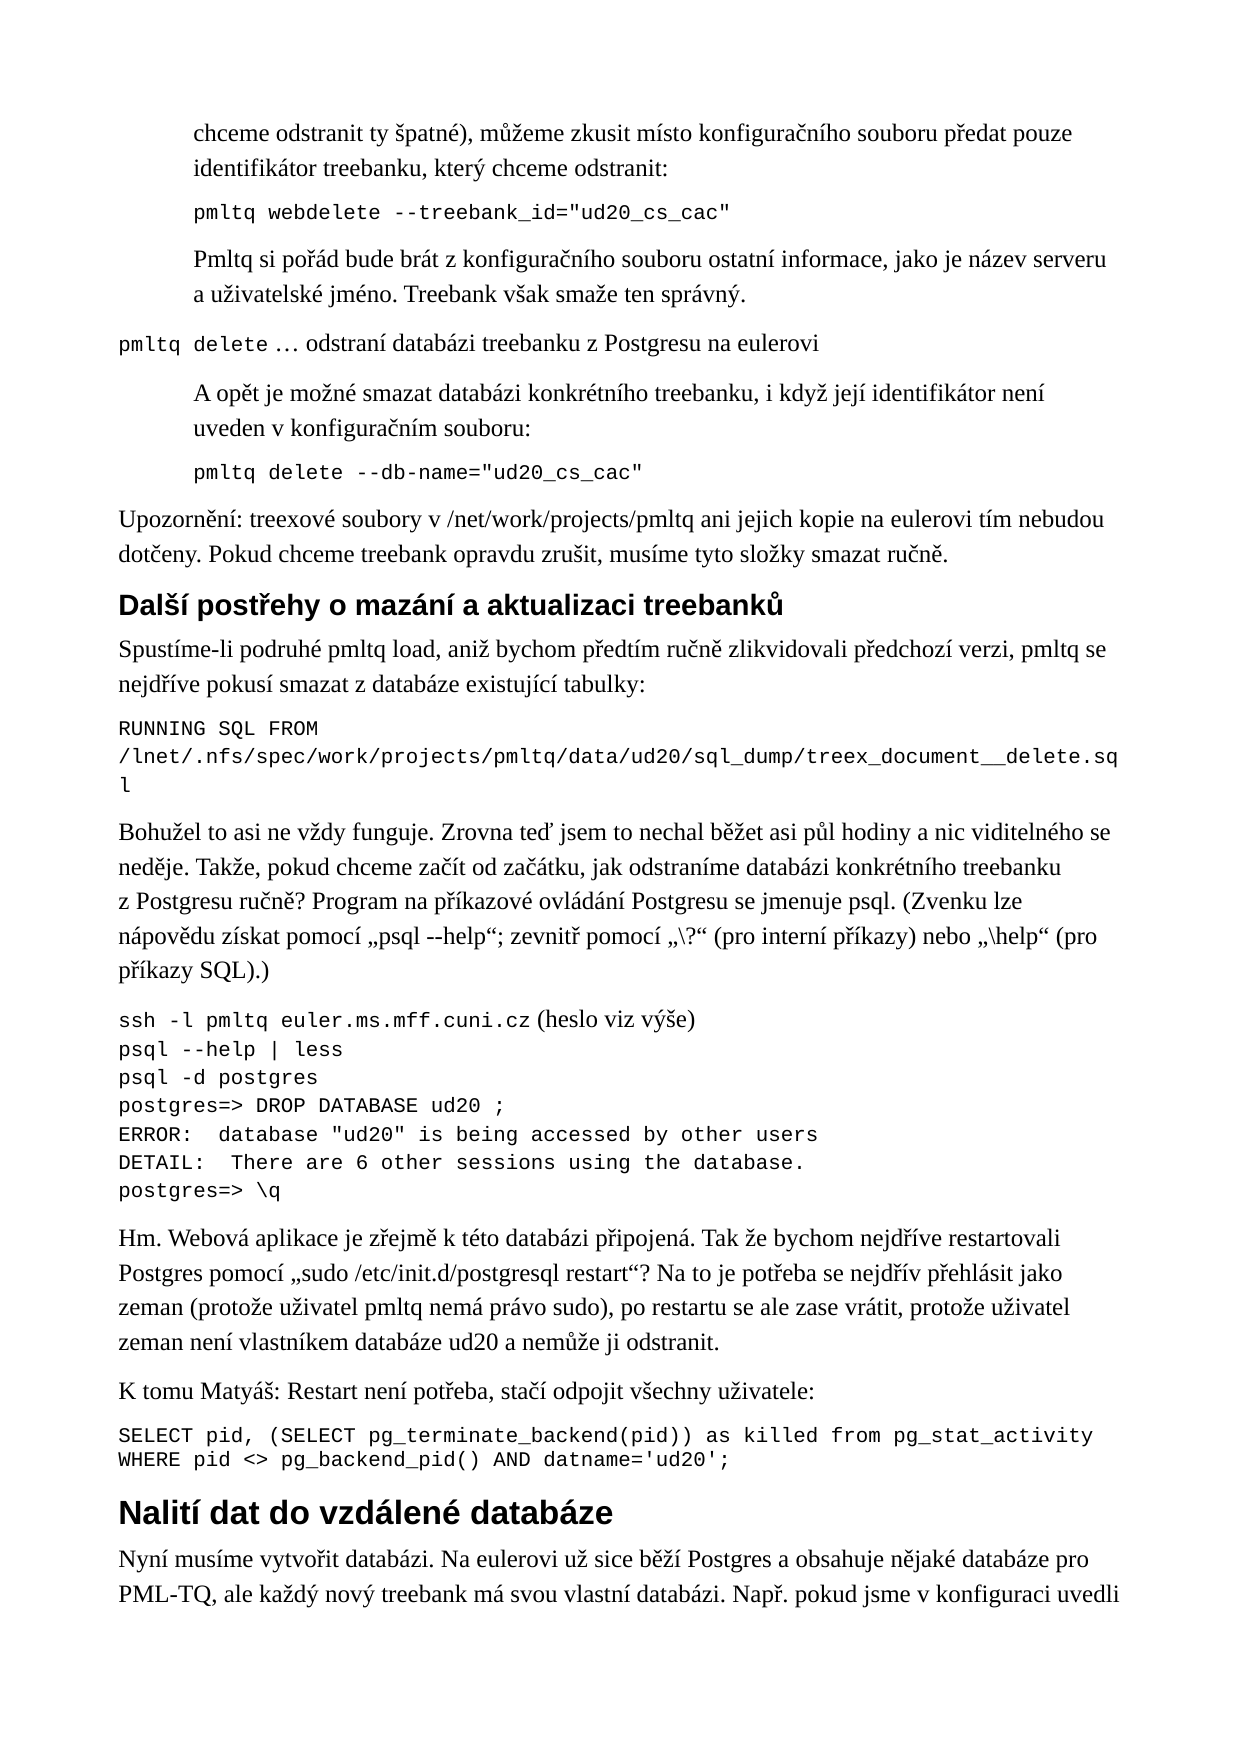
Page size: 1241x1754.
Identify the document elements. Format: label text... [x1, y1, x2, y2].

text chceme odstranit ty špatné), můžeme zkusit místo konfiguračního souboru předat pouze identifikátor treebanku, který chceme odstranit: [193, 118, 1122, 181]
subtitle Nalití dat do vzdálené databáze [118, 1493, 1122, 1532]
text Pmltq si pořád bude brát z konfiguračního souboru ostatní informace, jako je název serveru a uživatelské jméno. Treebank však smaže ten správný. [193, 244, 1122, 308]
text Hm. Webová aplikace je zřejmě k této databázi připojená. Tak že bychom nejdříve restartovali Postgres pomocí „sudo /etc/init.d/postgresql restart“? Na to je potřeba se nejdřív přehlásit jako zeman (protože uživatel pmltq nemá právo sudo), po restartu se ale zase vrátit, protože uživatel zeman není vlastníkem databáze ud20 a nemůže ji odstranit. [118, 1223, 1122, 1356]
subtitle Další postřehy o mazání a aktualizaci treebanků [118, 588, 1122, 622]
text Upozornění: treexové soubory v /net/work/projects/pmltq ani jejich kopie na eulerovi tím nebudou dotčeny. Pokud chceme treebank opravdu zrušit, musíme tyto složky smazat ručně. [118, 504, 1122, 568]
text Bohužel to asi ne vždy funguje. Zrovna teď jsem to nechal běžet asi půl hodiny a nic viditelného se neděje. Takže, pokud chceme začít od začátku, jak odstraníme databázi konkrétního treebanku z Postgresu ručně? Program na příkazové ovládání Postgresu se jmenuje psql. (Zvenku lze nápovědu získat pomocí „psql --help“; zevnitř pomocí „\?“ (pro interní příkazy) nebo „\help“ (pro příkazy SQL).) [118, 817, 1122, 984]
text Nyní musíme vytvořit databázi. Na eulerovi už sice běží Postgres a obsahuje nějaké databáze pro PML-TQ, ale každý nový treebank má svou vlastní databázi. Např. pokud jsme v konfiguraci uvedli [118, 1544, 1122, 1607]
text Spustíme-li podruhé pmltq load, aniž bychom předtím ručně zlikvidovali předchozí verzi, pmltq se nejdříve pokusí smazat z databáze existující tabulky: [118, 634, 1122, 698]
text pmltq webdelete --treebank_id="ud20_cs_cac" [193, 202, 1122, 225]
text pmltq delete … odstraní databázi treebanku z Postgresu na eulerovi [118, 328, 1122, 358]
text K tomu Matyáš: Restart není potřeba, stačí odpojit všechny uživatele: [118, 1376, 1122, 1404]
text RUNNING SQL FROM /lnet/.nfs/spec/work/projects/pmltq/data/ud20/sql_dump/treex_document__delete.sql [118, 718, 1122, 798]
text ssh -l pmltq euler.ms.mff.cuni.cz (heslo viz výše) psql --help | less psql -d postgres postgres=> DROP DATABASE ud20 ; ERROR: database "ud20" is being accessed by other users DETAIL: There are 6 other sessions using the database. postgres=> \q [118, 1004, 1122, 1204]
text A opět je možné smazat databázi konkrétního treebanku, i když její identifikátor není uveden v konfiguračním souboru: [193, 378, 1122, 441]
text pmltq delete --db-name="ud20_cs_cac" [193, 462, 1122, 485]
text SELECT pid, (SELECT pg_terminate_backend(pid)) as killed from pg_stat_activity WHERE pid <> pg_backend_pid() AND datname='ud20'; [118, 1425, 1122, 1472]
